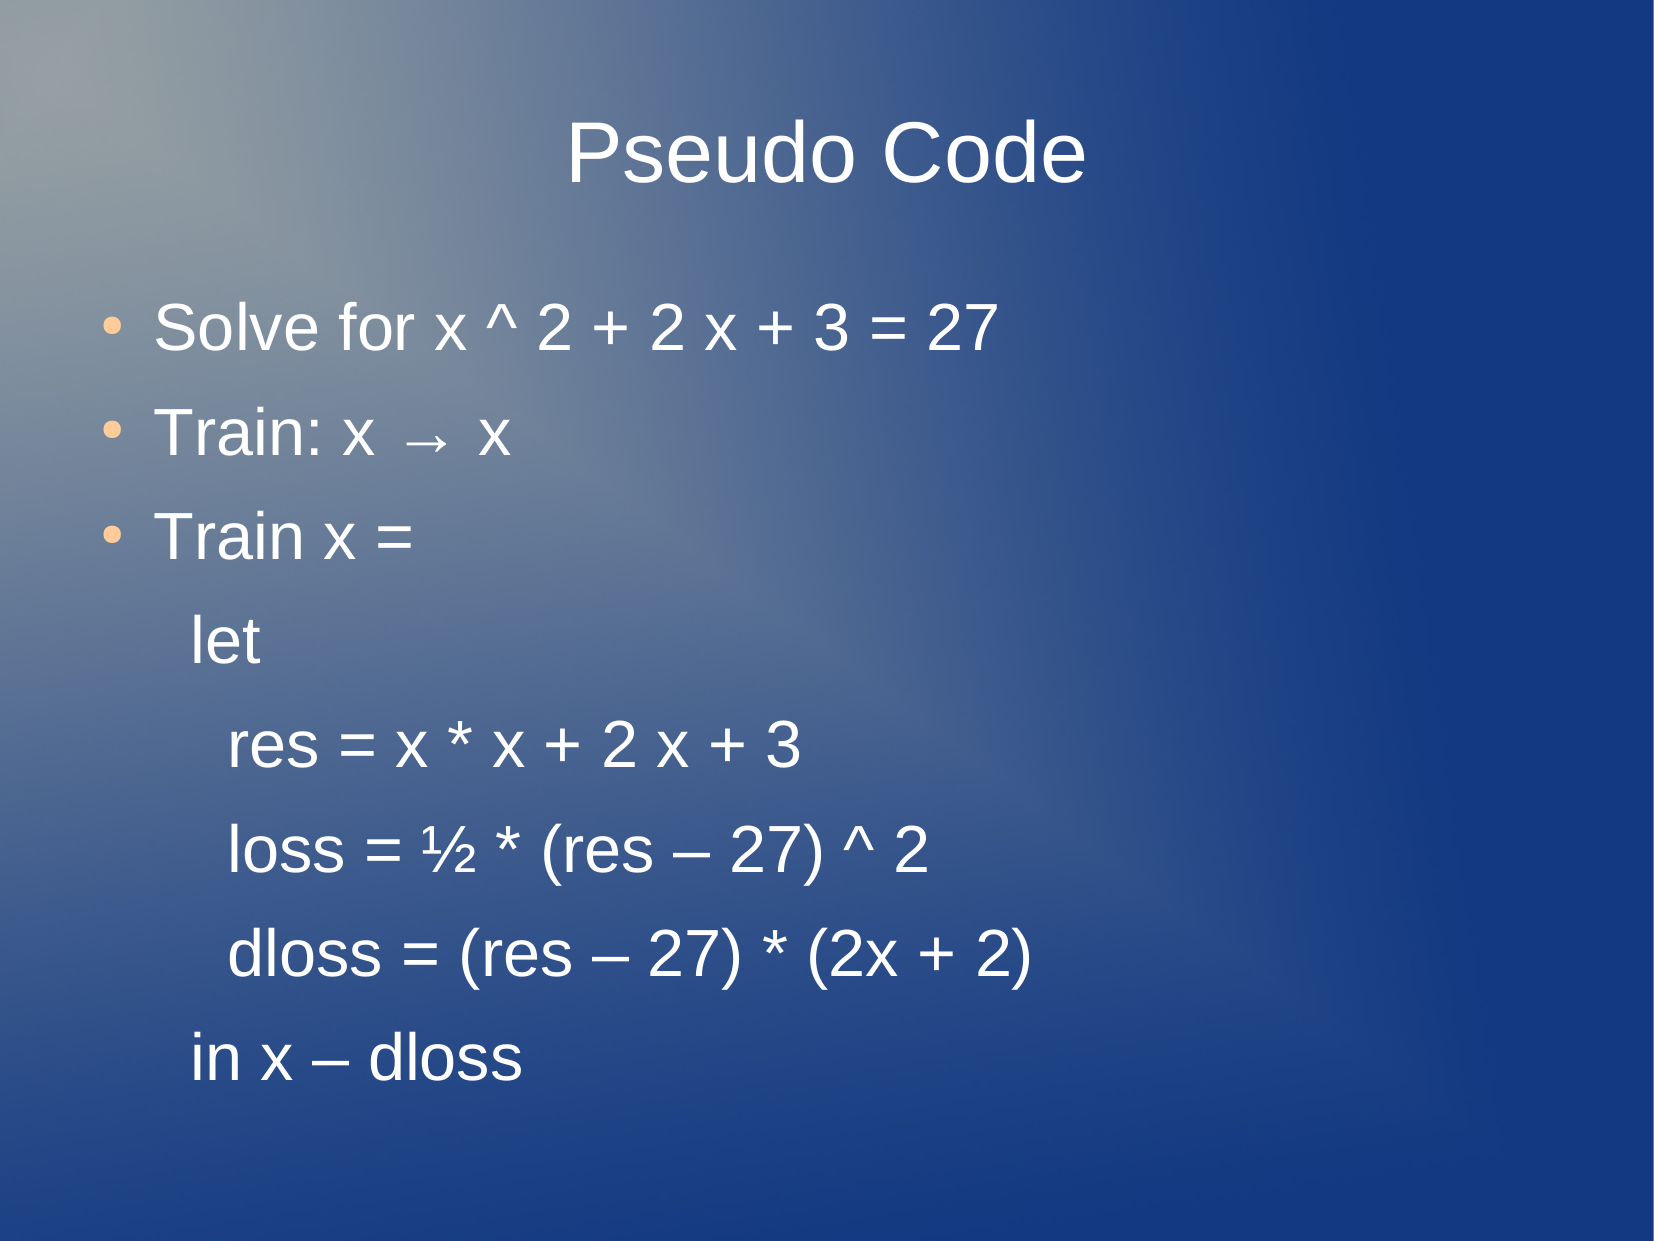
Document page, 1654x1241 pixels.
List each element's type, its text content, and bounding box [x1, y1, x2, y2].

picture [0, 0, 1654, 1241]
list Solve for x ^ 2 + 2 x + 3 = 27 Train: x → x Train x = let res = x * x + 2 x + 3 loss = ½ * (res – 27) ^ 2 dloss = (res – 27) * (2x + 2) in x – dloss [82, 290, 1571, 1109]
title Pseudo Code [82, 49, 1571, 257]
